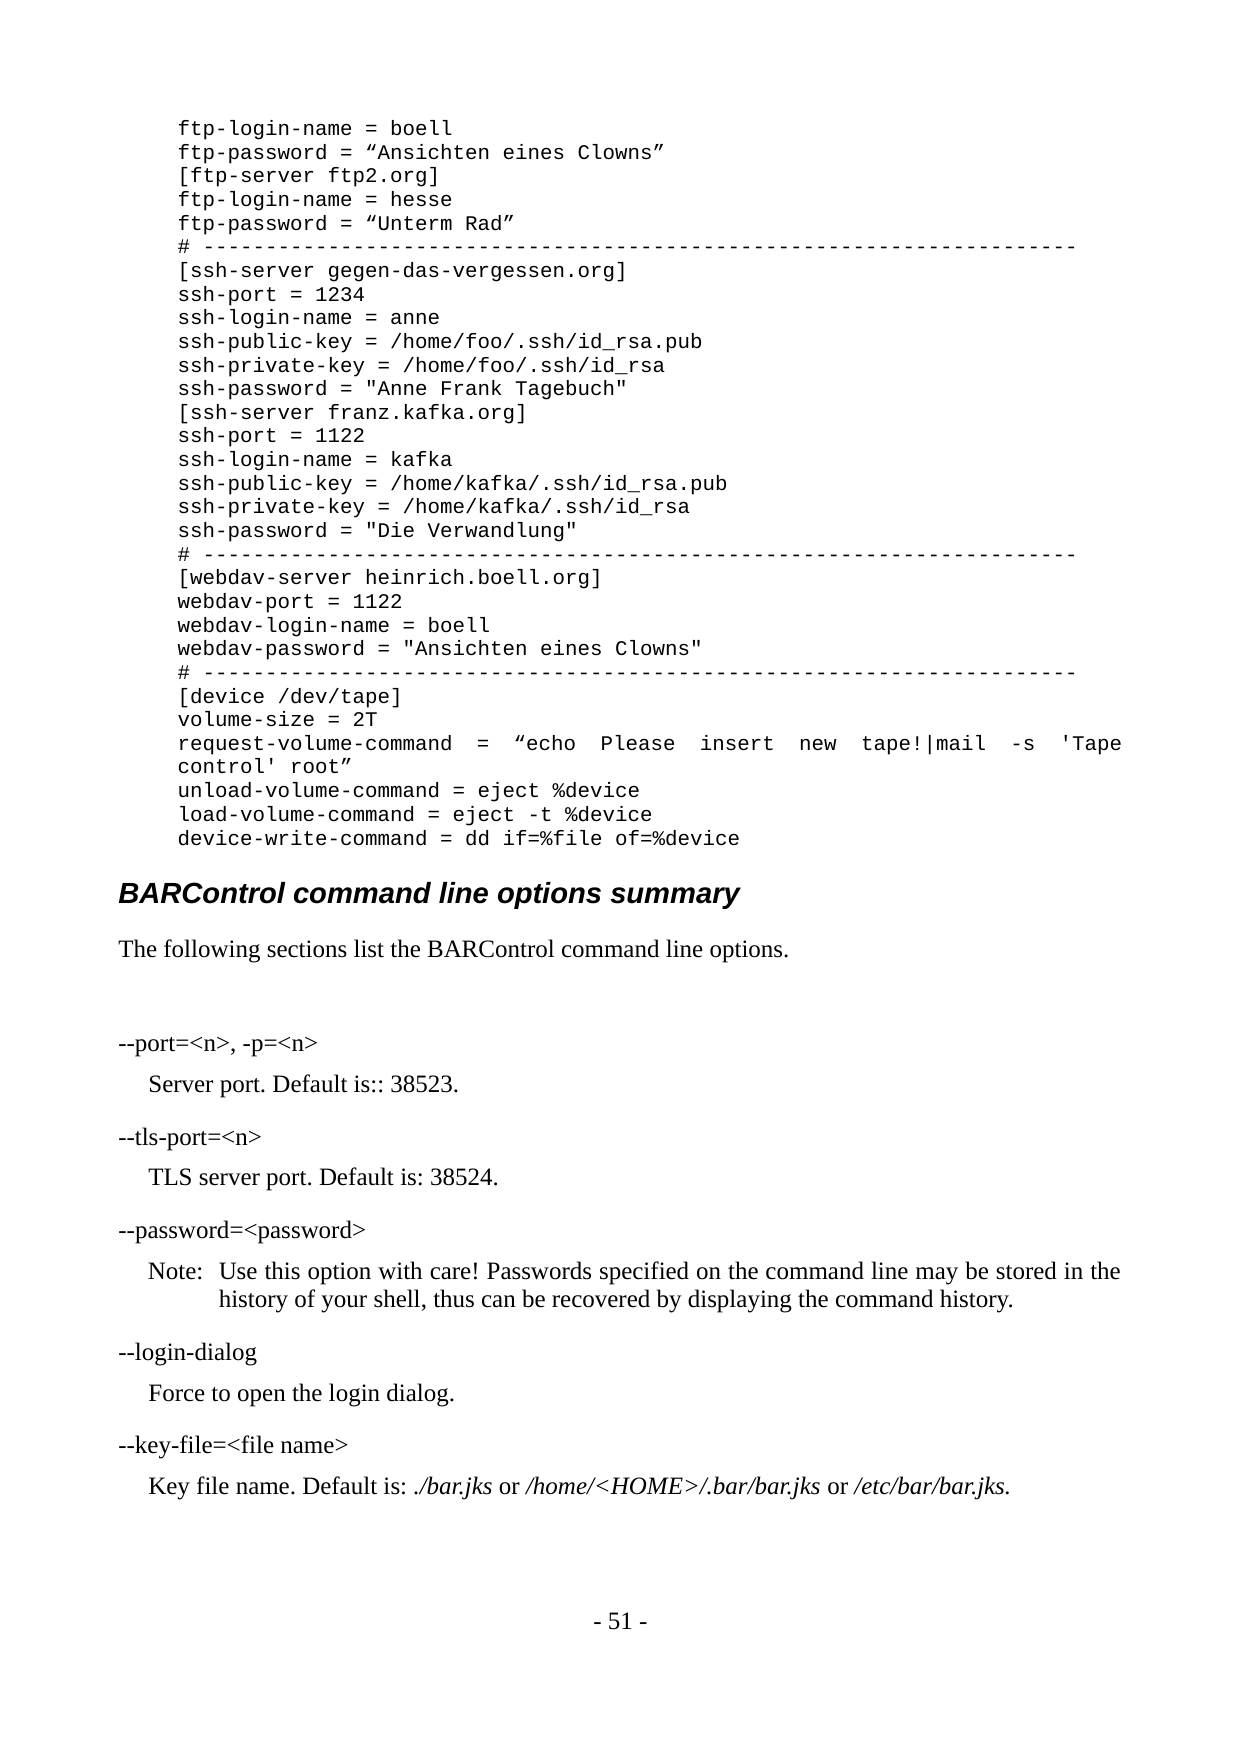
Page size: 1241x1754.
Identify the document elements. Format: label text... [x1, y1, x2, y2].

text # ---------------------------------------------------------------------- [177, 544, 1122, 567]
text ftp-password = “Ansichten eines Clowns” [177, 142, 1122, 165]
text TLS server port. Default is: 38524. [148, 1162, 1122, 1191]
text ssh-login-name = kafka [177, 449, 1122, 473]
title ‑‑password=<password> [118, 1215, 1122, 1244]
title --login-dialog [118, 1337, 1122, 1366]
text Server port. Default is:: 38523. [148, 1069, 1122, 1098]
text # ---------------------------------------------------------------------- [177, 662, 1122, 686]
text The following sections list the BARControl command line options. [118, 934, 1122, 963]
text [device /dev/tape] [177, 686, 1122, 709]
subtitle BARControl command line options summary [118, 876, 1122, 910]
text unload-volume-command = eject %device [177, 780, 1122, 804]
text ssh-password = "Die Verwandlung" [177, 520, 1122, 544]
text volume-size = 2T [177, 709, 1122, 733]
text Force to open the login dialog. [148, 1378, 1122, 1407]
title --key-file=<file name> [118, 1431, 1122, 1459]
text request-volume-command = “echo Please insert new tape!|mail -s 'Tape control' root” [177, 733, 1122, 780]
text ssh-port = 1234 [177, 284, 1122, 307]
text ftp-login-name = hesse [177, 189, 1122, 213]
text device-write-command = dd if=%file of=%device [177, 827, 1122, 851]
text webdav-password = "Ansichten eines Clowns" [177, 638, 1122, 662]
text webdav-port = 1122 [177, 591, 1122, 615]
text ssh-public-key = /home/foo/.ssh/id_rsa.pub [177, 331, 1122, 354]
text [webdav-server heinrich.boell.org] [177, 567, 1122, 591]
text ssh-password = "Anne Frank Tagebuch" [177, 378, 1122, 402]
text [ssh-server gegen-das-vergessen.org] [177, 260, 1122, 284]
text Key file name. Default is: ./bar.jks or /home/<HOME>/.bar/bar.jks or /etc/bar/bar.jks. [148, 1471, 1122, 1500]
text load-volume-command = eject -t %device [177, 804, 1122, 827]
text Note: Use this option with care! Passwords specified on the command line may be stored in the history of your shell, thus can be recovered by displaying the command history. [148, 1256, 1122, 1313]
title --tls-port=<n> [118, 1122, 1122, 1150]
text [ftp-server ftp2.org] [177, 165, 1122, 189]
text # ---------------------------------------------------------------------- [177, 236, 1122, 260]
text ssh-login-name = anne [177, 307, 1122, 331]
text webdav-login-name = boell [177, 615, 1122, 638]
text ftp-password = “Unterm Rad” [177, 213, 1122, 236]
text ssh-private-key = /home/foo/.ssh/id_rsa [177, 354, 1122, 378]
title --port=<n>, -p=<n> [118, 1028, 1122, 1057]
text ssh-private-key = /home/kafka/.ssh/id_rsa [177, 496, 1122, 520]
text ssh-port = 1122 [177, 426, 1122, 449]
text ftp-login-name = boell [177, 118, 1122, 142]
text [ssh-server franz.kafka.org] [177, 402, 1122, 426]
text ssh-public-key = /home/kafka/.ssh/id_rsa.pub [177, 473, 1122, 496]
